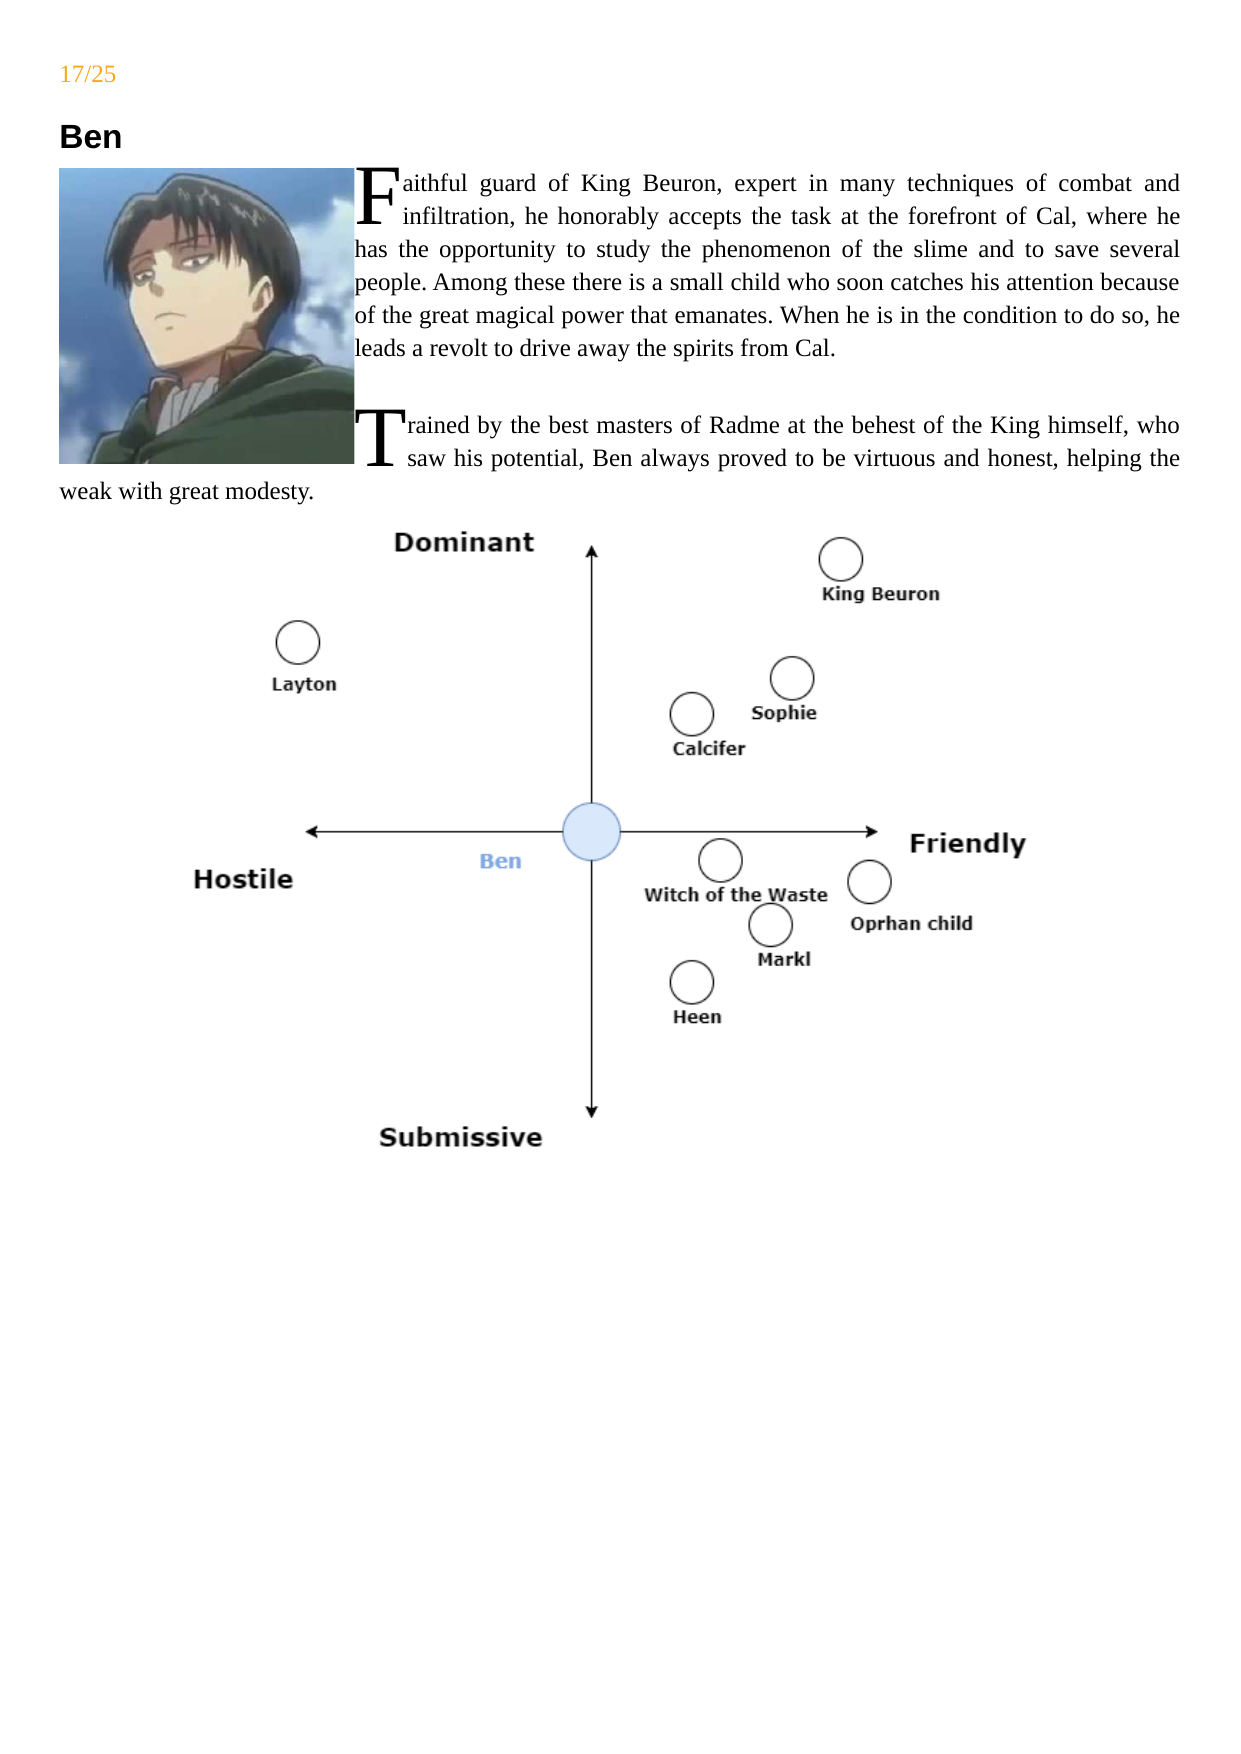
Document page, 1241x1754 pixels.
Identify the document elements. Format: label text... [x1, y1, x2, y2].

text Trained by the best masters of Radme at the behest of the King himself, who saw his potential, Ben always proved to be virtuous and honest, helping the weak with great modesty. [59, 410, 1181, 505]
subtitle Ben [59, 117, 1181, 156]
text Faithful guard of King Beuron, expert in many techniques of combat and infiltration, he honorably accepts the task at the forefront of Cal, where he has the opportunity to study the phenomenon of the slime and to save several people. Among these there is a small child who soon catches his attention because of the great magical power that emanates. When he is in the condition to do so, he leads a revolt to drive away the spirits from Cal. [355, 168, 1181, 362]
picture [59, 168, 355, 464]
picture [190, 523, 1050, 1151]
